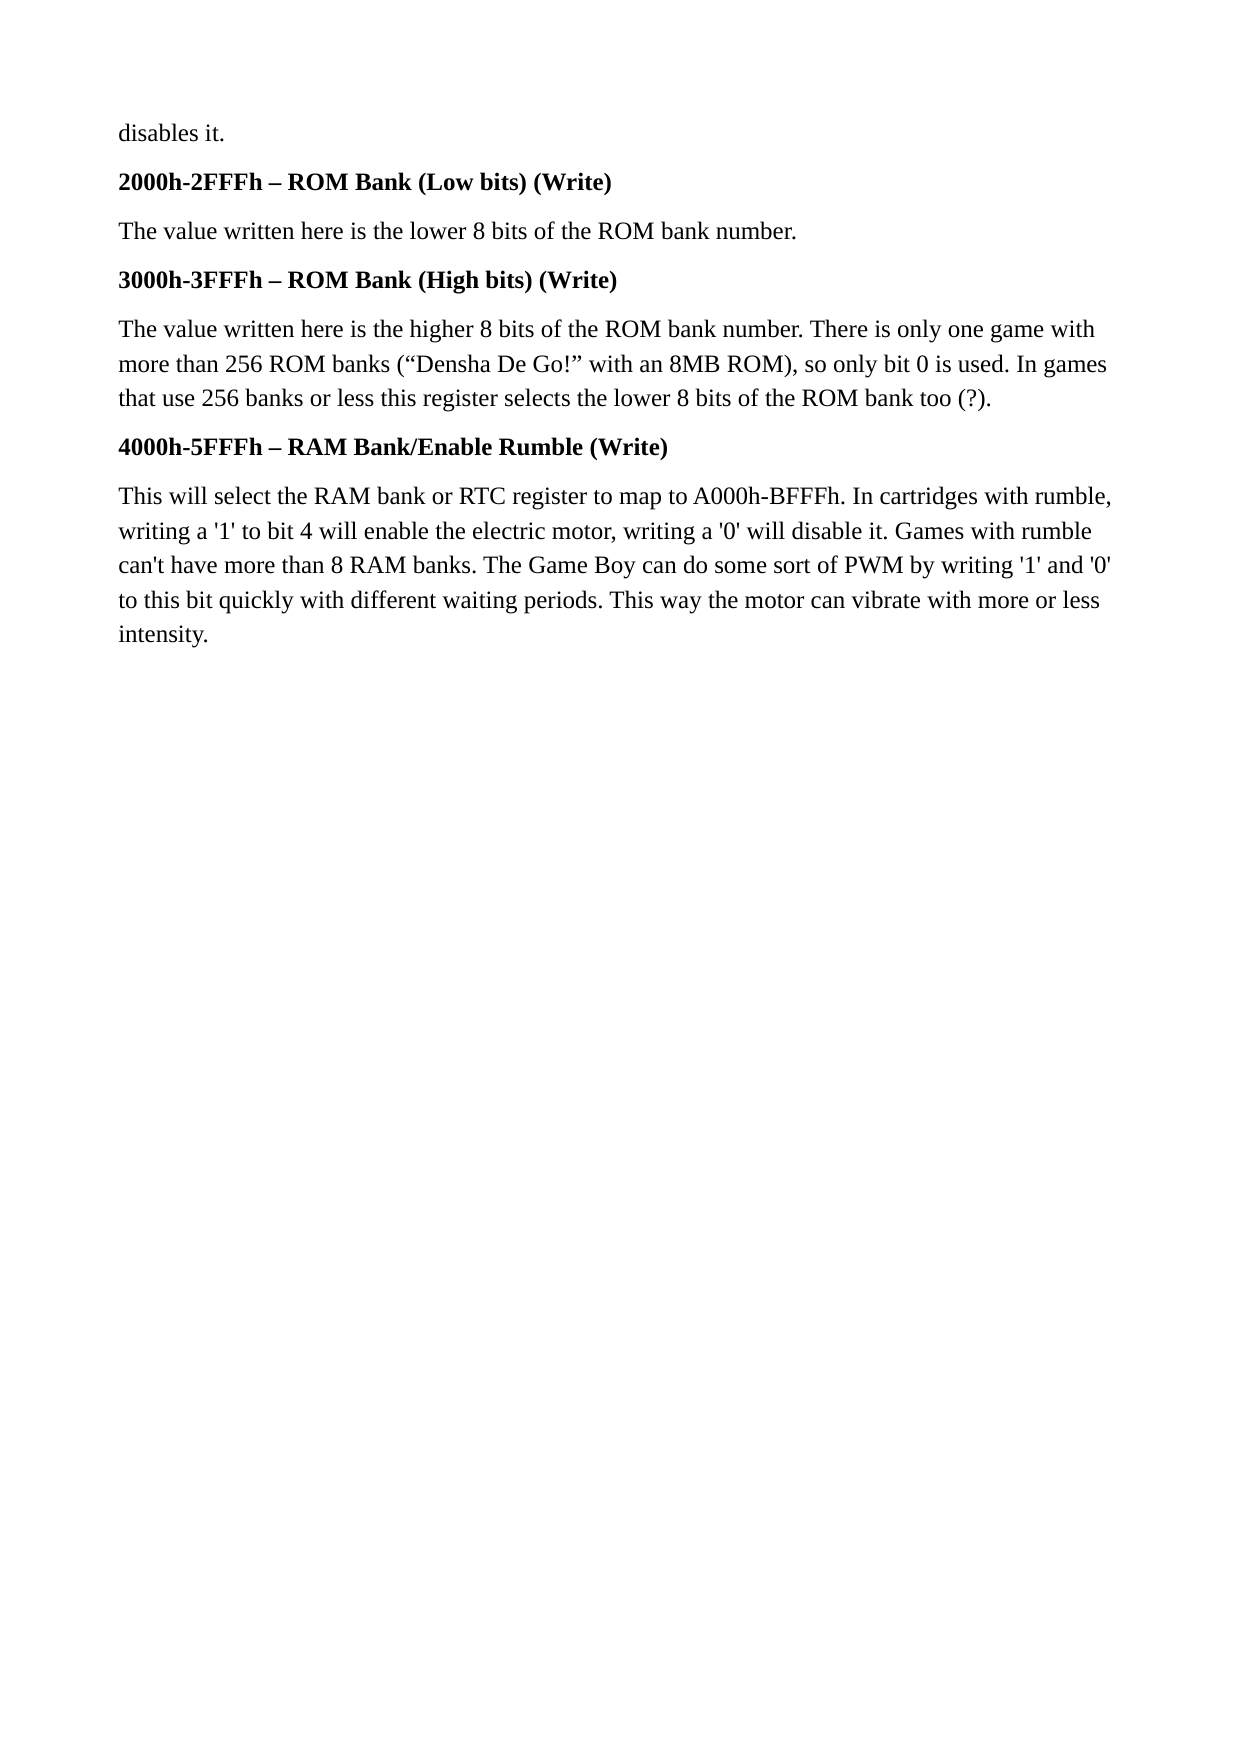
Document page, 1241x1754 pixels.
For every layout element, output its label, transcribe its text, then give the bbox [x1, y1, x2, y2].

text The value written here is the higher 8 bits of the ROM bank number. There is only one game with more than 256 ROM banks (“Densha De Go!” with an 8MB ROM), so only bit 0 is used. In games that use 256 banks or less this register selects the lower 8 bits of the ROM bank too (?). [118, 314, 1122, 412]
text This will select the RAM bank or RTC register to map to A000h-BFFFh. In cartridges with rumble, writing a '1' to bit 4 will enable the electric motor, writing a '0' will disable it. Games with rumble can't have more than 8 RAM banks. The Game Boy can do some sort of PWM by writing '1' and '0' to this bit quickly with different waiting periods. This way the motor can vibrate with more or less intensity. [118, 481, 1122, 648]
text The value written here is the lower 8 bits of the ROM bank number. [118, 216, 1122, 245]
text disables it. [118, 118, 1122, 147]
text 4000h-5FFFh – RAM Bank/Enable Rumble (Write) [118, 432, 1122, 461]
text 2000h-2FFFh – ROM Bank (Low bits) (Write) [118, 167, 1122, 196]
text 3000h-3FFFh – ROM Bank (High bits) (Write) [118, 265, 1122, 294]
